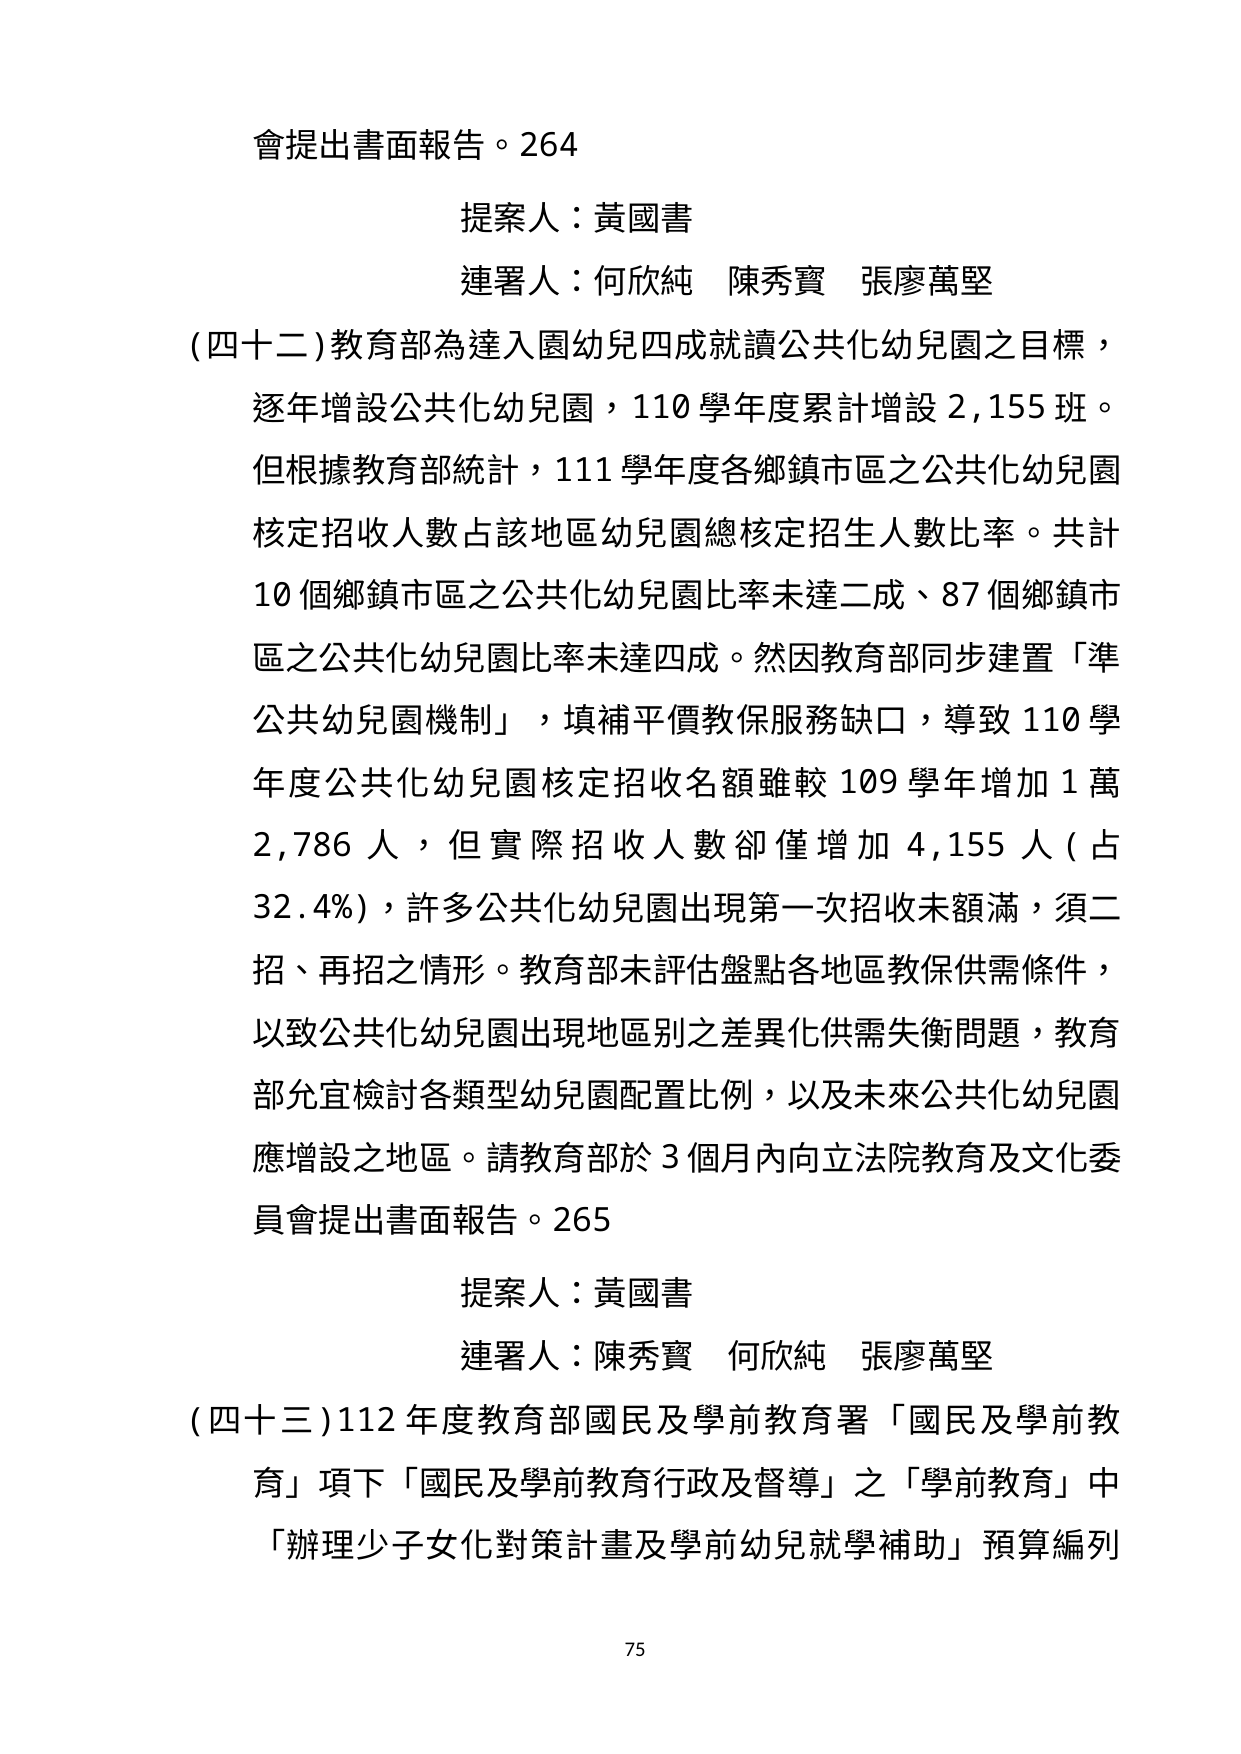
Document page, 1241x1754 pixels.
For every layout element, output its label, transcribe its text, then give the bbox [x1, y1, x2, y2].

text 會提出書面報告。264 [185, 112, 1122, 175]
text 連署人：何欣純 陳秀寳 張廖萬堅 [460, 237, 1122, 300]
text 連署人：陳秀寳 何欣純 張廖萬堅 [460, 1312, 1122, 1375]
text 提案人：黃國書 [460, 175, 1122, 237]
text 提案人：黃國書 [460, 1250, 1122, 1312]
text (四十三)112年度教育部國民及學前教育署「國民及學前教育」項下「國民及學前教育行政及督導」之「學前教育」中「辦理少子女化對策計畫及學前幼兒就學補助」預算編列 [185, 1387, 1122, 1575]
text (四十二)教育部為達入園幼兒四成就讀公共化幼兒園之目標，逐年增設公共化幼兒園，110學年度累計增設2,155班。但根據教育部統計，111學年度各鄉鎮市區之公共化幼兒園核定招收人數占該地區幼兒園總核定招生人數比率。共計10個鄉鎮市區之公共化幼兒園比率未達二成、87個鄉鎮市區之公共化幼兒園比率未達四成。然因教育部同步建置「準公共幼兒園機制」，填補平價教保服務缺口，導致110學年度公共化幼兒園核定招收名額雖較109學年增加1萬2,786人，但實際招收人數卻僅增加4,155人(占32.4%)，許多公共化幼兒園出現第一次招收未額滿，須二招、再招之情形。教育部未評估盤點各地區教保供需條件，以致公共化幼兒園出現地區别之差異化供需失衡問題，教育部允宜檢討各類型幼兒園配置比例，以及未來公共化幼兒園應增設之地區。請教育部於3個月內向立法院教育及文化委員會提出書面報告。265 [185, 312, 1122, 1250]
